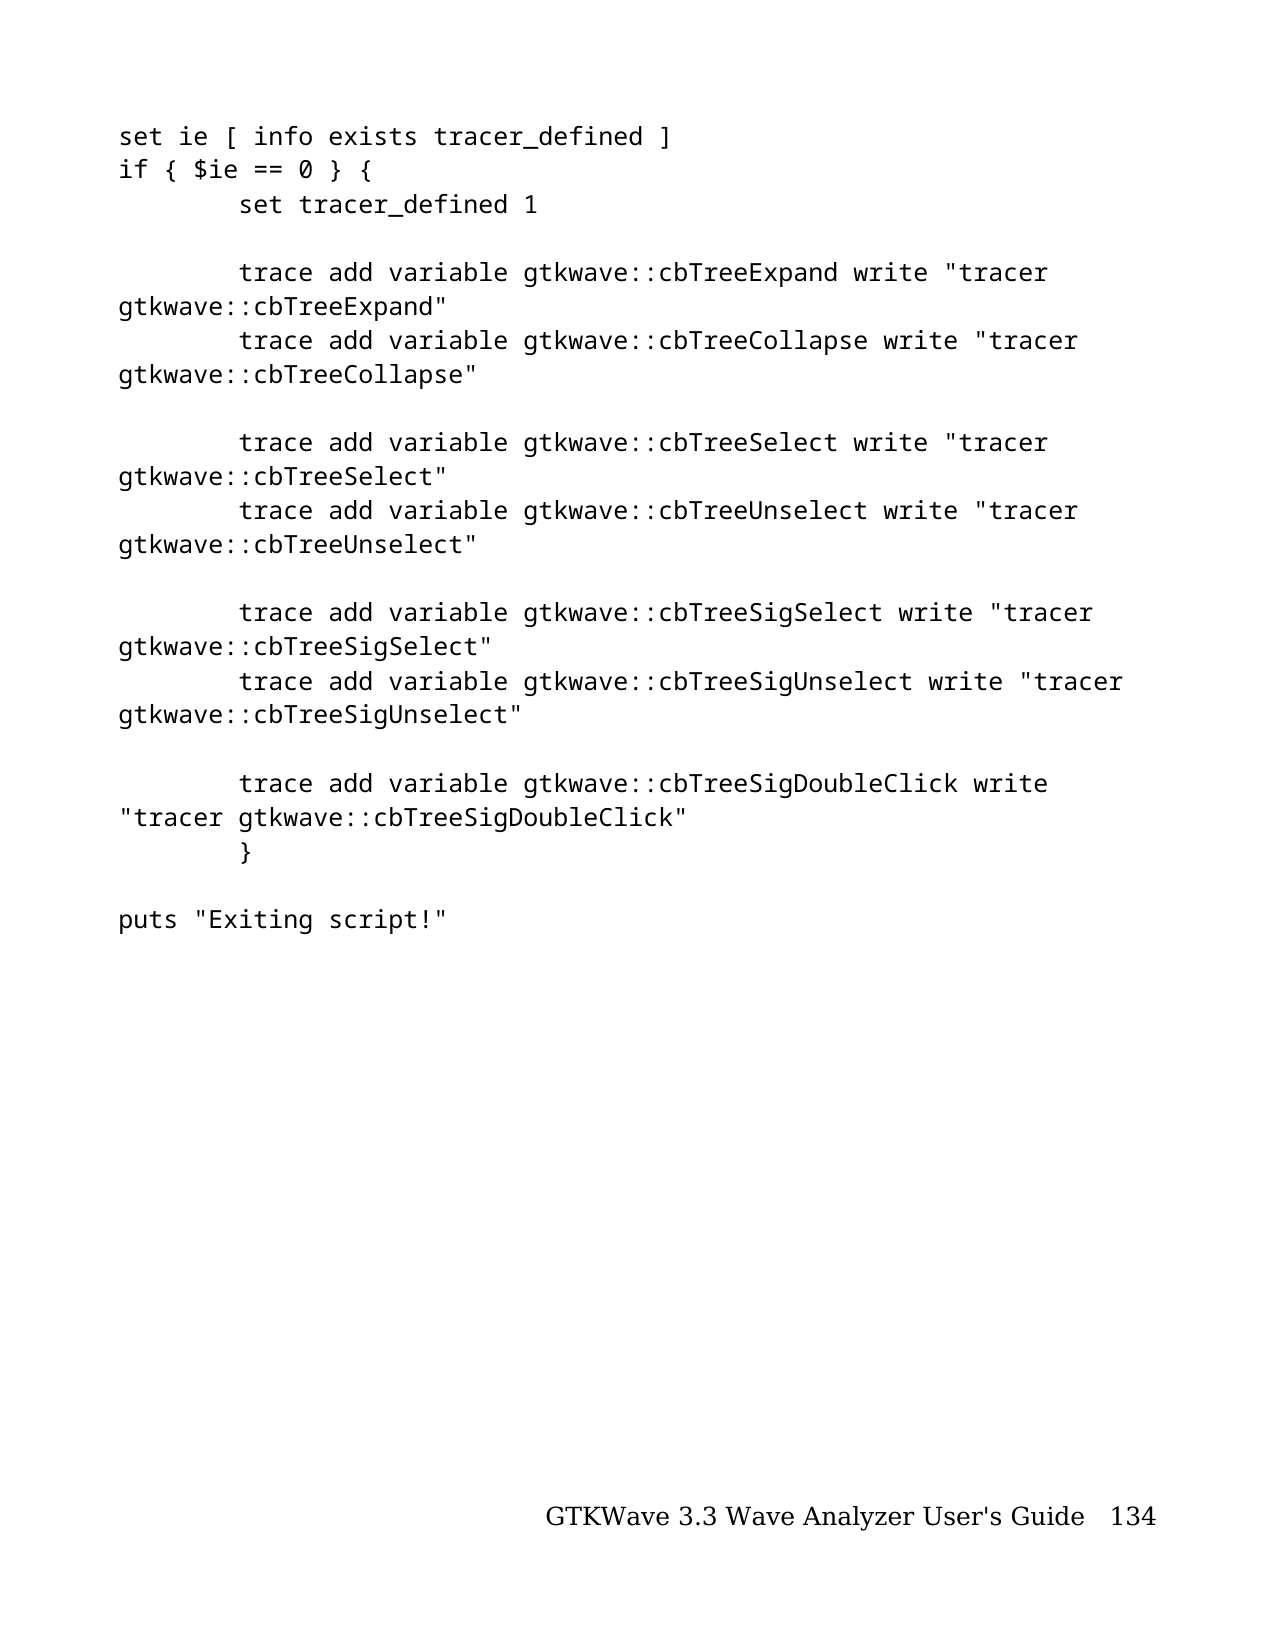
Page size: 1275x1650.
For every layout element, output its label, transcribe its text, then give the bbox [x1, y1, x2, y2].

text trace add variable gtkwave::cbTreeExpand write "tracer gtkwave::cbTreeExpand" [118, 254, 1157, 322]
text trace add variable gtkwave::cbTreeSigUnselect write "tracer gtkwave::cbTreeSigUnselect" [118, 663, 1157, 731]
text trace add variable gtkwave::cbTreeSigSelect write "tracer gtkwave::cbTreeSigSelect" [118, 595, 1157, 663]
text puts "Exiting script!" [118, 902, 1157, 936]
text trace add variable gtkwave::cbTreeSelect write "tracer gtkwave::cbTreeSelect" [118, 425, 1157, 493]
text trace add variable gtkwave::cbTreeCollapse write "tracer gtkwave::cbTreeCollapse" [118, 322, 1157, 391]
text } [118, 833, 1157, 867]
text trace add variable gtkwave::cbTreeUnselect write "tracer gtkwave::cbTreeUnselect" [118, 493, 1157, 561]
text set tracer_defined 1 [118, 186, 1157, 220]
text set ie [ info exists tracer_defined ] [118, 118, 1157, 152]
text trace add variable gtkwave::cbTreeSigDoubleClick write "tracer gtkwave::cbTreeSigDoubleClick" [118, 765, 1157, 833]
text if { $ie == 0 } { [118, 152, 1157, 186]
